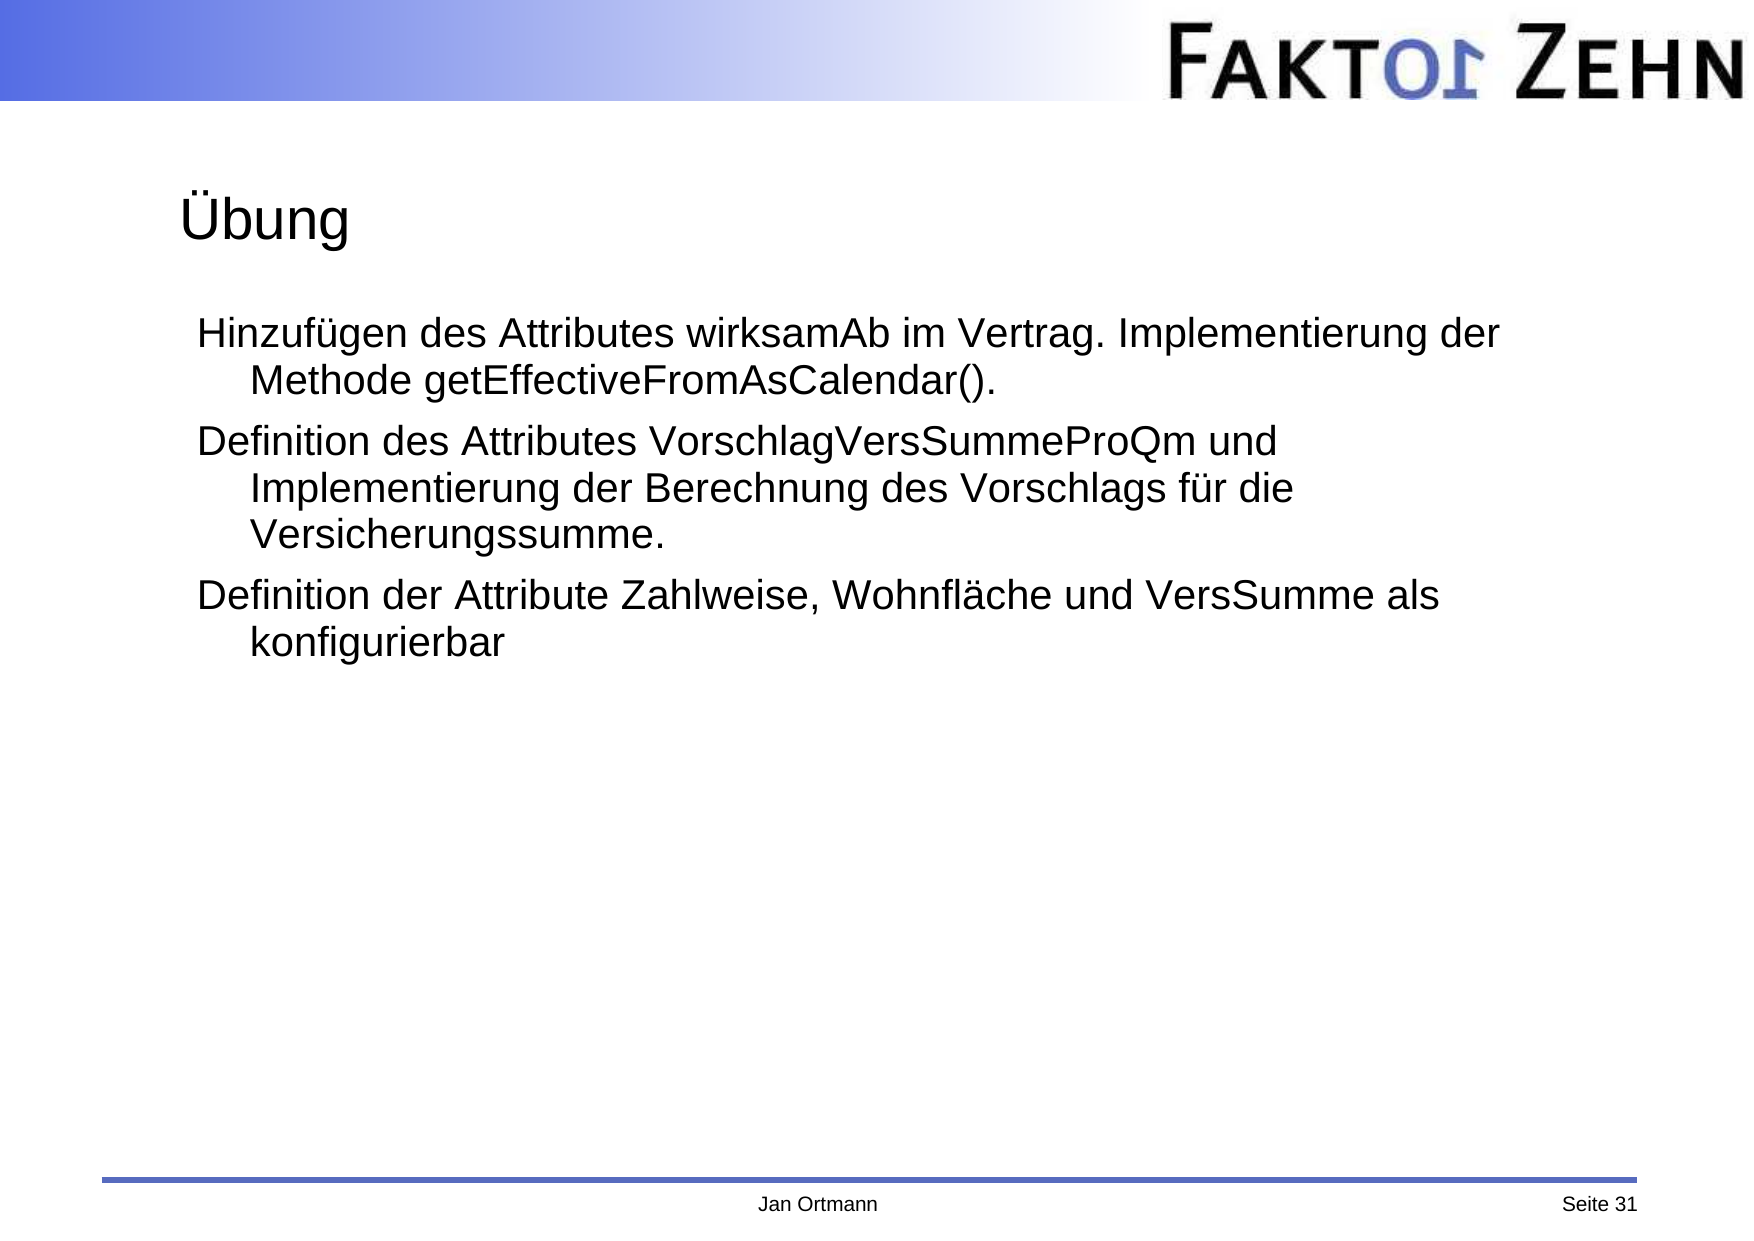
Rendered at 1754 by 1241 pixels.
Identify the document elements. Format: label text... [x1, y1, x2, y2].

title Übung [179, 142, 1576, 296]
list Hinzufügen des Attributes wirksamAb im Vertrag. Implementierung der Methode getEffectiveFromAsCalendar(). Definition des Attributes VorschlagVersSummeProQm und Implementierung der Berechnung des Vorschlags für die Versicherungssumme. Definition der Attribute Zahlweise, Wohnfläche und VersSumme als konfigurierbar [179, 310, 1576, 1078]
picture [1162, 7, 1752, 100]
